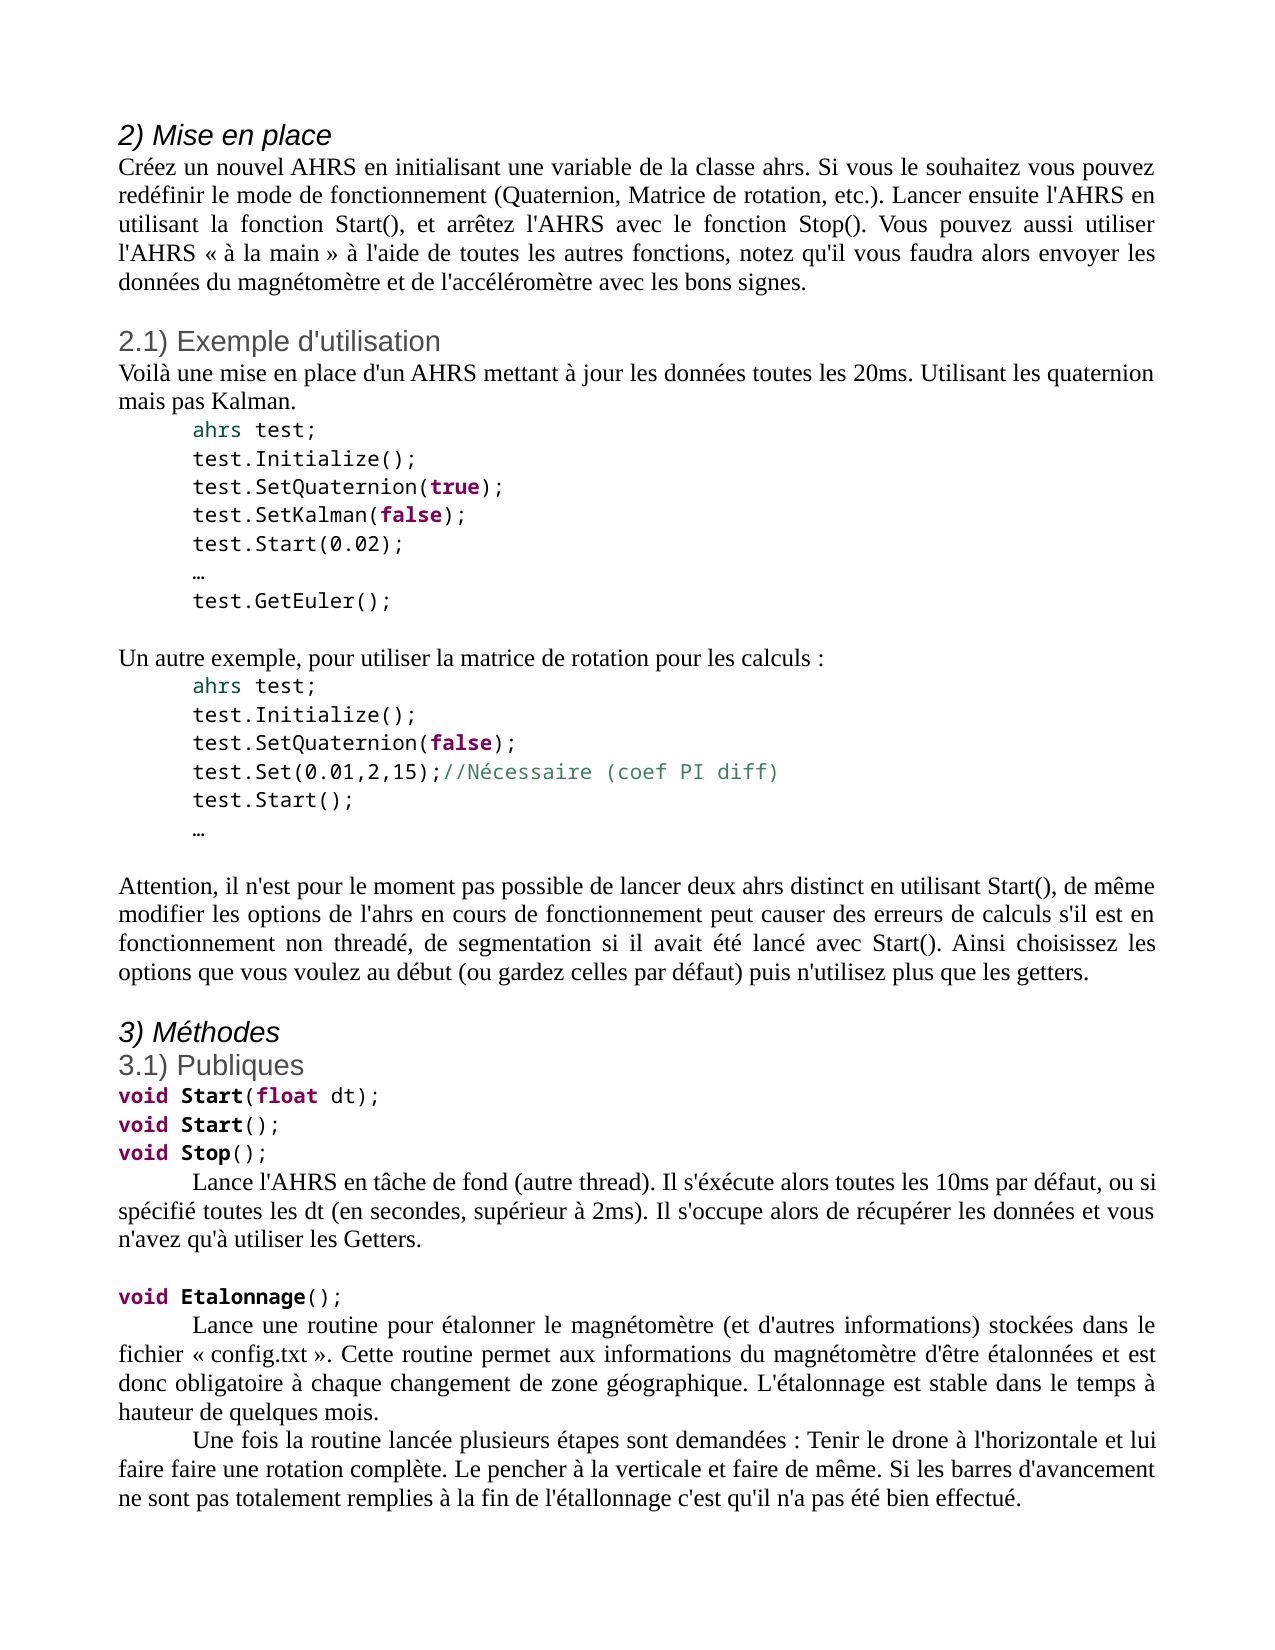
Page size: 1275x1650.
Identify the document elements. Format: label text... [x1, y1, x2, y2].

text 3) Méthodes [118, 1014, 1157, 1048]
text 2) Mise en place [118, 118, 1157, 152]
text Attention, il n'est pour le moment pas possible de lancer deux ahrs distinct en utilisant Start(), de même modifier les options de l'ahrs en cours de fonctionnement peut causer des erreurs de calculs s'il est en fonctionnement non threadé, de segmentation si il avait été lancé avec Start(). Ainsi choisissez les options que vous voulez au début (ou gardez celles par défaut) puis n'utilisez plus que les getters. [118, 871, 1157, 986]
text test.Initialize(); [192, 444, 1157, 472]
text … [192, 557, 1157, 586]
text test.Start(); [192, 785, 1157, 814]
text test.GetEuler(); [192, 586, 1157, 614]
text test.Set(0.01,2,15);//Nécessaire (coef PI diff) [192, 757, 1157, 785]
text … [192, 814, 1157, 842]
text test.SetQuaternion(false); [192, 728, 1157, 757]
text ahrs test; [192, 671, 1157, 700]
text 3.1) Publiques [118, 1048, 1157, 1082]
text Créez un nouvel AHRS en initialisant une variable de la classe ahrs. Si vous le souhaitez vous pouvez redéfinir le mode de fonctionnement (Quaternion, Matrice de rotation, etc.). Lancer ensuite l'AHRS en utilisant la fonction Start(), et arrêtez l'AHRS avec le fonction Stop(). Vous pouvez aussi utiliser l'AHRS « à la main » à l'aide de toutes les autres fonctions, notez qu'il vous faudra alors envoyer les données du magnétomètre et de l'accéléromètre avec les bons signes. [118, 152, 1157, 295]
text test.SetQuaternion(true); [192, 472, 1157, 501]
text Lance une routine pour étalonner le magnétomètre (et d'autres informations) stockées dans le fichier « config.txt ». Cette routine permet aux informations du magnétomètre d'être étalonnées et est donc obligatoire à chaque changement de zone géographique. L'étalonnage est stable dans le temps à hauteur de quelques mois. [118, 1310, 1157, 1425]
text void Etalonnage(); [118, 1282, 1157, 1310]
text ahrs test; [192, 415, 1157, 444]
text void Stop(); [118, 1138, 1157, 1167]
text Voilà une mise en place d'un AHRS mettant à jour les données toutes les 20ms. Utilisant les quaternion mais pas Kalman. [118, 358, 1157, 415]
text test.Initialize(); [192, 700, 1157, 728]
text 2.1) Exemple d'utilisation [118, 324, 1157, 358]
text Lance l'AHRS en tâche de fond (autre thread). Il s'éxécute alors toutes les 10ms par défaut, ou si spécifié toutes les dt (en secondes, supérieur à 2ms). Il s'occupe alors de récupérer les données et vous n'avez qu'à utiliser les Getters. [118, 1167, 1157, 1253]
text Une fois la routine lancée plusieurs étapes sont demandées : Tenir le drone à l'horizontale et lui faire faire une rotation complète. Le pencher à la verticale et faire de même. Si les barres d'avancement ne sont pas totalement remplies à la fin de l'étallonnage c'est qu'il n'a pas été bien effectué. [118, 1425, 1157, 1512]
text test.Start(0.02); [192, 529, 1157, 557]
text Un autre exemple, pour utiliser la matrice de rotation pour les calculs : [118, 643, 1157, 671]
text void Start(float dt); [118, 1082, 1157, 1110]
text test.SetKalman(false); [192, 501, 1157, 529]
text void Start(); [118, 1110, 1157, 1138]
